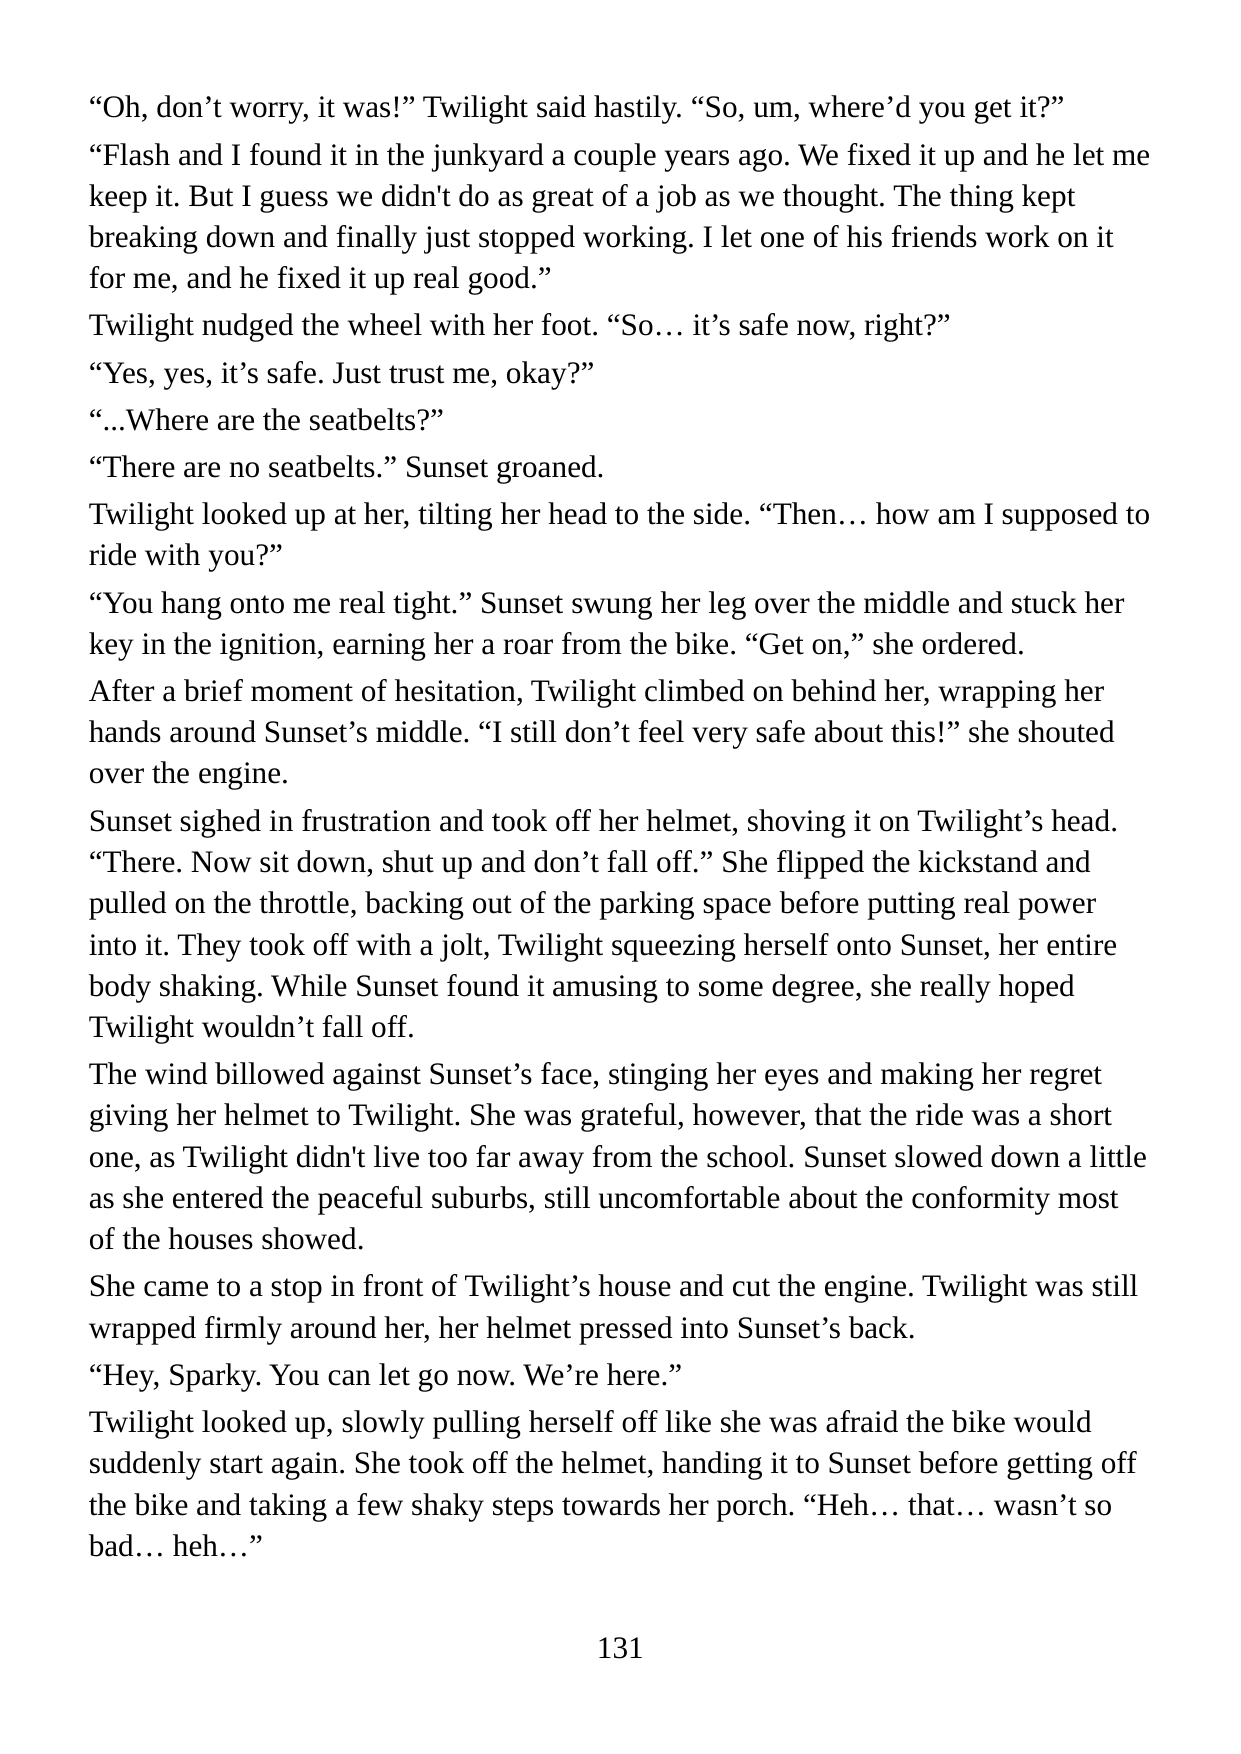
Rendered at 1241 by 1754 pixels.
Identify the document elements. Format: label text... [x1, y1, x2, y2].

text Twilight looked up, slowly pulling herself off like she was afraid the bike would suddenly start again. She took off the helmet, handing it to Sunset before getting off the bike and taking a few shaky steps towards her porch. “Heh… that… wasn’t so bad… heh…” [88, 1403, 1152, 1563]
text Twilight nudged the wheel with her foot. “So… it’s safe now, right?” [88, 307, 1152, 343]
text She came to a stop in front of Twilight’s house and cut the engine. Twilight was still wrapped firmly around her, her helmet pressed into Sunset’s back. [88, 1268, 1152, 1345]
text Twilight looked up at her, tilting her head to the side. “Then… how am I supposed to ride with you?” [88, 495, 1152, 573]
text After a brief moment of hesitation, Twilight climbed on behind her, wrapping her hands around Sunset’s middle. “I still don’t feel very safe about this!” she shouted over the engine. [88, 672, 1152, 791]
text “Oh, don’t worry, it was!” Twilight said hastily. “So, um, where’d you get it?” [88, 88, 1152, 124]
text “Yes, yes, it’s safe. Just trust me, okay?” [88, 354, 1152, 390]
text “There are no seatbelts.” Sunset groaned. [88, 448, 1152, 484]
text Sunset sighed in frustration and took off her helmet, shoving it on Twilight’s head. “There. Now sit down, shut up and don’t fall off.” She flipped the kickstand and pulled on the throttle, backing out of the parking space before putting real power into it. They took off with a jolt, Twilight squeezing herself onto Sunset, her entire body shaking. While Sunset found it amusing to some degree, she really hoped Twilight wouldn’t fall off. [88, 802, 1152, 1044]
text “Flash and I found it in the junkyard a couple years ago. We fixed it up and he let me keep it. But I guess we didn't do as great of a job as we thought. The thing kept breaking down and finally just stopped working. I let one of his friends work on it for me, and he fixed it up real good.” [88, 136, 1152, 295]
text The wind billowed against Sunset’s face, stinging her eyes and making her regret giving her helmet to Twilight. She was grateful, however, that the ride was a short one, as Twilight didn't live too far away from the school. Sunset slowed down a little as she entered the peaceful suburbs, still uncomfortable about the conformity most of the houses showed. [88, 1055, 1152, 1256]
text “You hang onto me real tight.” Sunset swung her leg over the middle and stuck her key in the ignition, earning her a roar from the bike. “Get on,” she ordered. [88, 584, 1152, 661]
text “Hey, Sparky. You can let go now. We’re here.” [88, 1356, 1152, 1392]
text “...Where are the seatbelts?” [88, 401, 1152, 437]
